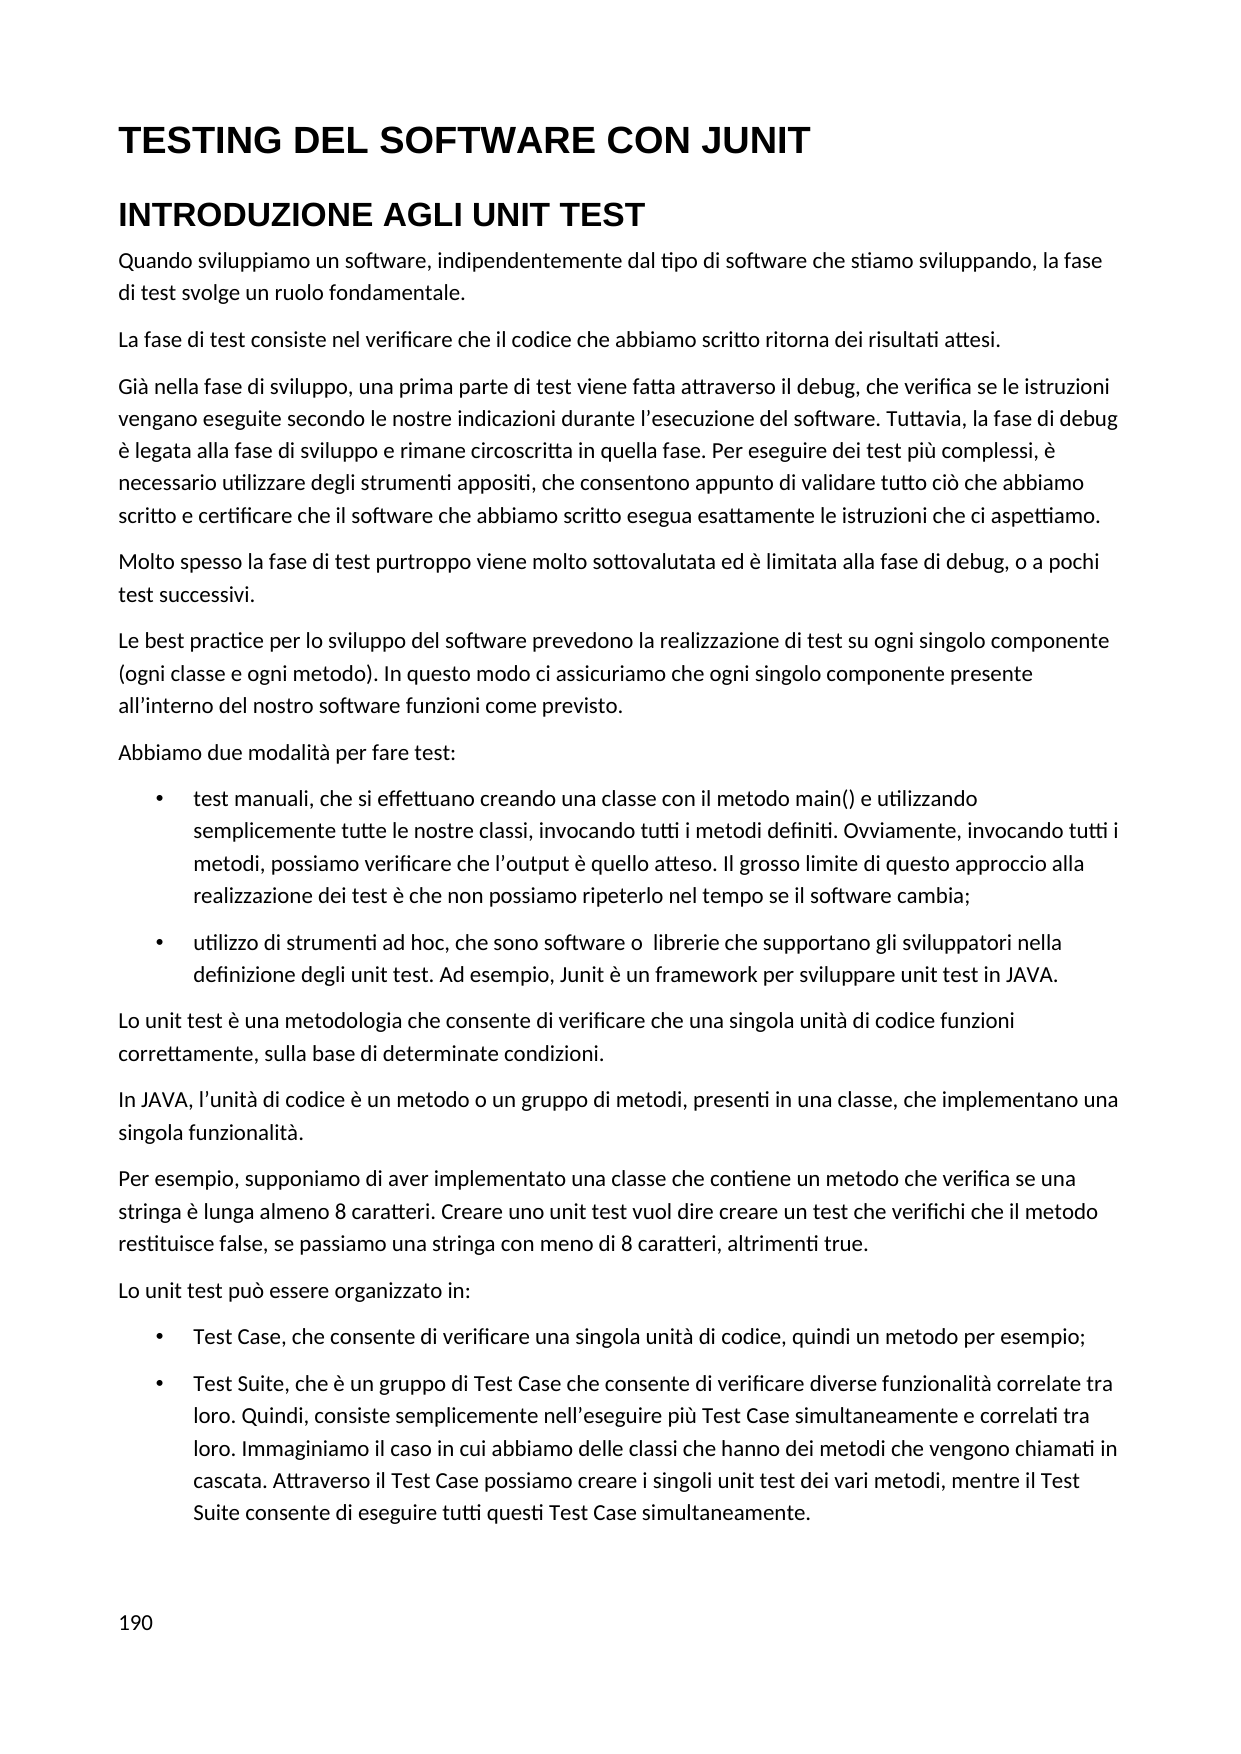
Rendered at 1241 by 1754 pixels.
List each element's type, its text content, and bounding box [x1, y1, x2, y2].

text Quando sviluppiamo un software, indipendentemente dal tipo di software che stiamo sviluppando, la fase di test svolge un ruolo fondamentale. [118, 246, 1122, 306]
text La fase di test consiste nel verificare che il codice che abbiamo scritto ritorna dei risultati attesi. [118, 325, 1122, 353]
text Le best practice per lo sviluppo del software prevedono la realizzazione di test su ogni singolo componente (ogni classe e ogni metodo). In questo modo ci assicuriamo che ogni singolo componente presente all’interno del nostro software funzioni come previsto. [118, 626, 1122, 719]
list Test Case, che consente di verificare una singola unità di codice, quindi un metodo per esempio; [156, 1322, 1122, 1351]
text Lo unit test è una metodologia che consente di verificare che una singola unità di codice funzioni correttamente, sulla base di determinate condizioni. [118, 1007, 1122, 1067]
text Già nella fase di sviluppo, una prima parte di test viene fatta attraverso il debug, che verifica se le istruzioni vengano eseguite secondo le nostre indicazioni durante l’esecuzione del software. Tuttavia, la fase di debug è legata alla fase di sviluppo e rimane circoscritta in quella fase. Per eseguire dei test più complessi, è necessario utilizzare degli strumenti appositi, che consentono appunto di validare tutto ciò che abbiamo scritto e certificare che il software che abbiamo scritto esegua esattamente le istruzioni che ci aspettiamo. [118, 372, 1122, 529]
text Molto spesso la fase di test purtroppo viene molto sottovalutata ed è limitata alla fase di debug, o a pochi test successivi. [118, 547, 1122, 608]
text Lo unit test può essere organizzato in: [118, 1276, 1122, 1304]
list utilizzo di strumenti ad hoc, che sono software o librerie che supportano gli sviluppatori nella definizione degli unit test. Ad esempio, Junit è un framework per sviluppare unit test in JAVA. [156, 928, 1122, 988]
subtitle INTRODUZIONE AGLI UNIT TEST [118, 195, 1122, 234]
subtitle TESTING DEL SOFTWARE CON JUNIT [118, 118, 1122, 162]
text Per esempio, supponiamo di aver implementato una classe che contiene un metodo che verifica se una stringa è lunga almeno 8 caratteri. Creare uno unit test vuol dire creare un test che verifichi che il metodo restituisce false, se passiamo una stringa con meno di 8 caratteri, altrimenti true. [118, 1164, 1122, 1257]
text In JAVA, l’unità di codice è un metodo o un gruppo di metodi, presenti in una classe, che implementano una singola funzionalità. [118, 1086, 1122, 1146]
list test manuali, che si effettuano creando una classe con il metodo main() e utilizzando semplicemente tutte le nostre classi, invocando tutti i metodi definiti. Ovviamente, invocando tutti i metodi, possiamo verificare che l’output è quello atteso. Il grosso limite di questo approccio alla realizzazione dei test è che non possiamo ripeterlo nel tempo se il software cambia; [156, 784, 1122, 909]
text Abbiamo due modalità per fare test: [118, 738, 1122, 766]
list Test Suite, che è un gruppo di Test Case che consente di verificare diverse funzionalità correlate tra loro. Quindi, consiste semplicemente nell’eseguire più Test Case simultaneamente e correlati tra loro. Immaginiamo il caso in cui abbiamo delle classi che hanno dei metodi che vengono chiamati in cascata. Attraverso il Test Case possiamo creare i singoli unit test dei vari metodi, mentre il Test Suite consente di eseguire tutti questi Test Case simultaneamente. [156, 1369, 1122, 1526]
